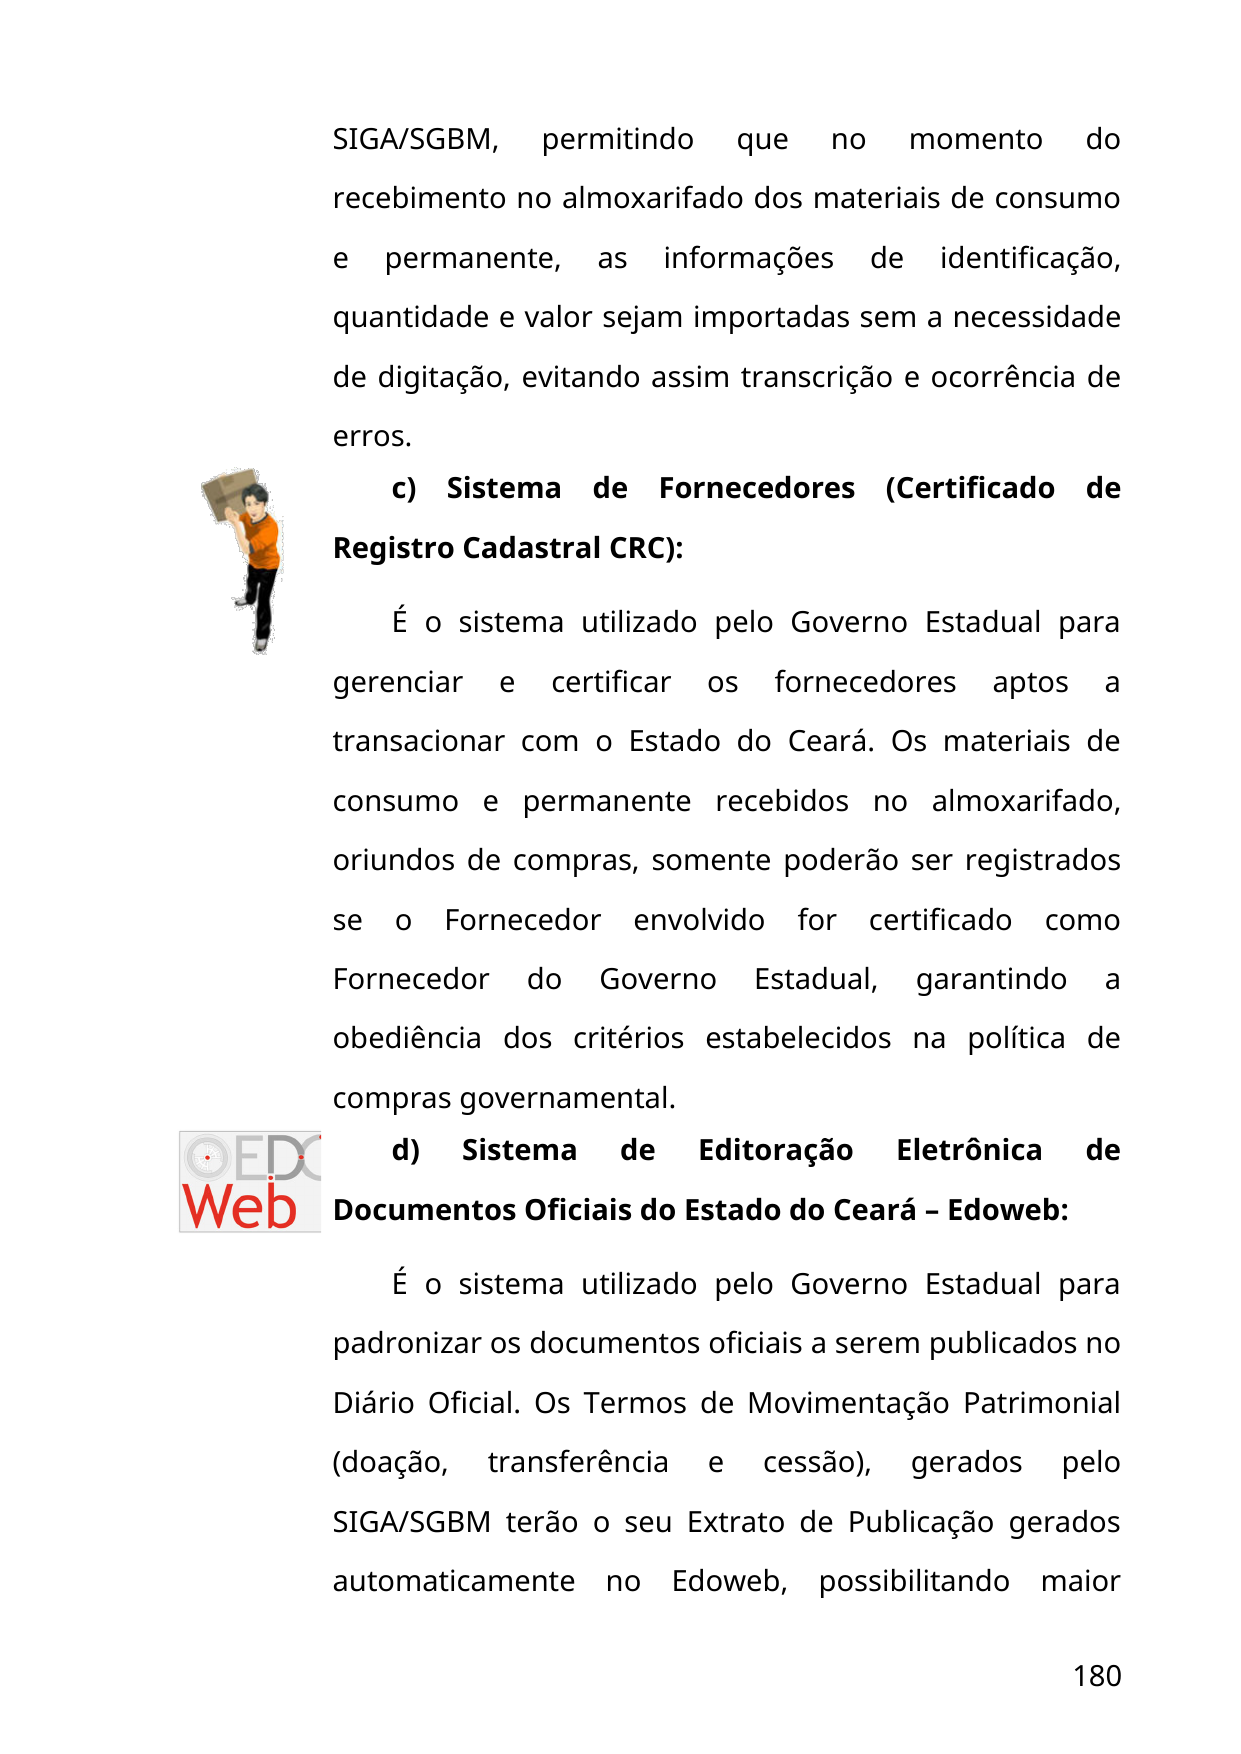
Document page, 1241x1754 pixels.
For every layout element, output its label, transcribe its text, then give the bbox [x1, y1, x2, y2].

table_cell c) Sistema de Fornecedores (Certificado de Registro Cadastral CRC): É o sistema utilizado pelo Governo Estadual para gerenciar e certificar os fornecedores aptos a transacionar com o Estado do Ceará. Os materiais de consumo e permanente recebidos no almoxarifado, oriundos de compras, somente poderão ser registrados se o Fornecedor envolvido for certificado como Fornecedor do Governo Estadual, garantindo a obediência dos critérios estabelecidos na política de compras governamental. [321, 468, 1133, 1129]
table_cell SIGA/SGBM, permitindo que no momento do recebimento no almoxarifado dos materiais de consumo e permanente, as informações de identificação, quantidade e valor sejam importadas sem a necessidade de digitação, evitando assim transcrição e ocorrência de erros. [321, 118, 1133, 468]
picture [177, 467, 322, 659]
table_cell [107, 468, 321, 1129]
picture [177, 1129, 322, 1234]
table_cell d) Sistema de Editoração Eletrônica de Documentos Oficiais do Estado do Ceará – Edoweb: É o sistema utilizado pelo Governo Estadual para padronizar os documentos oficiais a serem publicados no Diário Oficial. Os Termos de Movimentação Patrimonial (doação, transferência e cessão), gerados pelo SIGA/SGBM terão o seu Extrato de Publicação gerados automaticamente no Edoweb, possibilitando maior [321, 1130, 1133, 1600]
table_cell [107, 1130, 321, 1600]
table_cell [107, 118, 321, 468]
